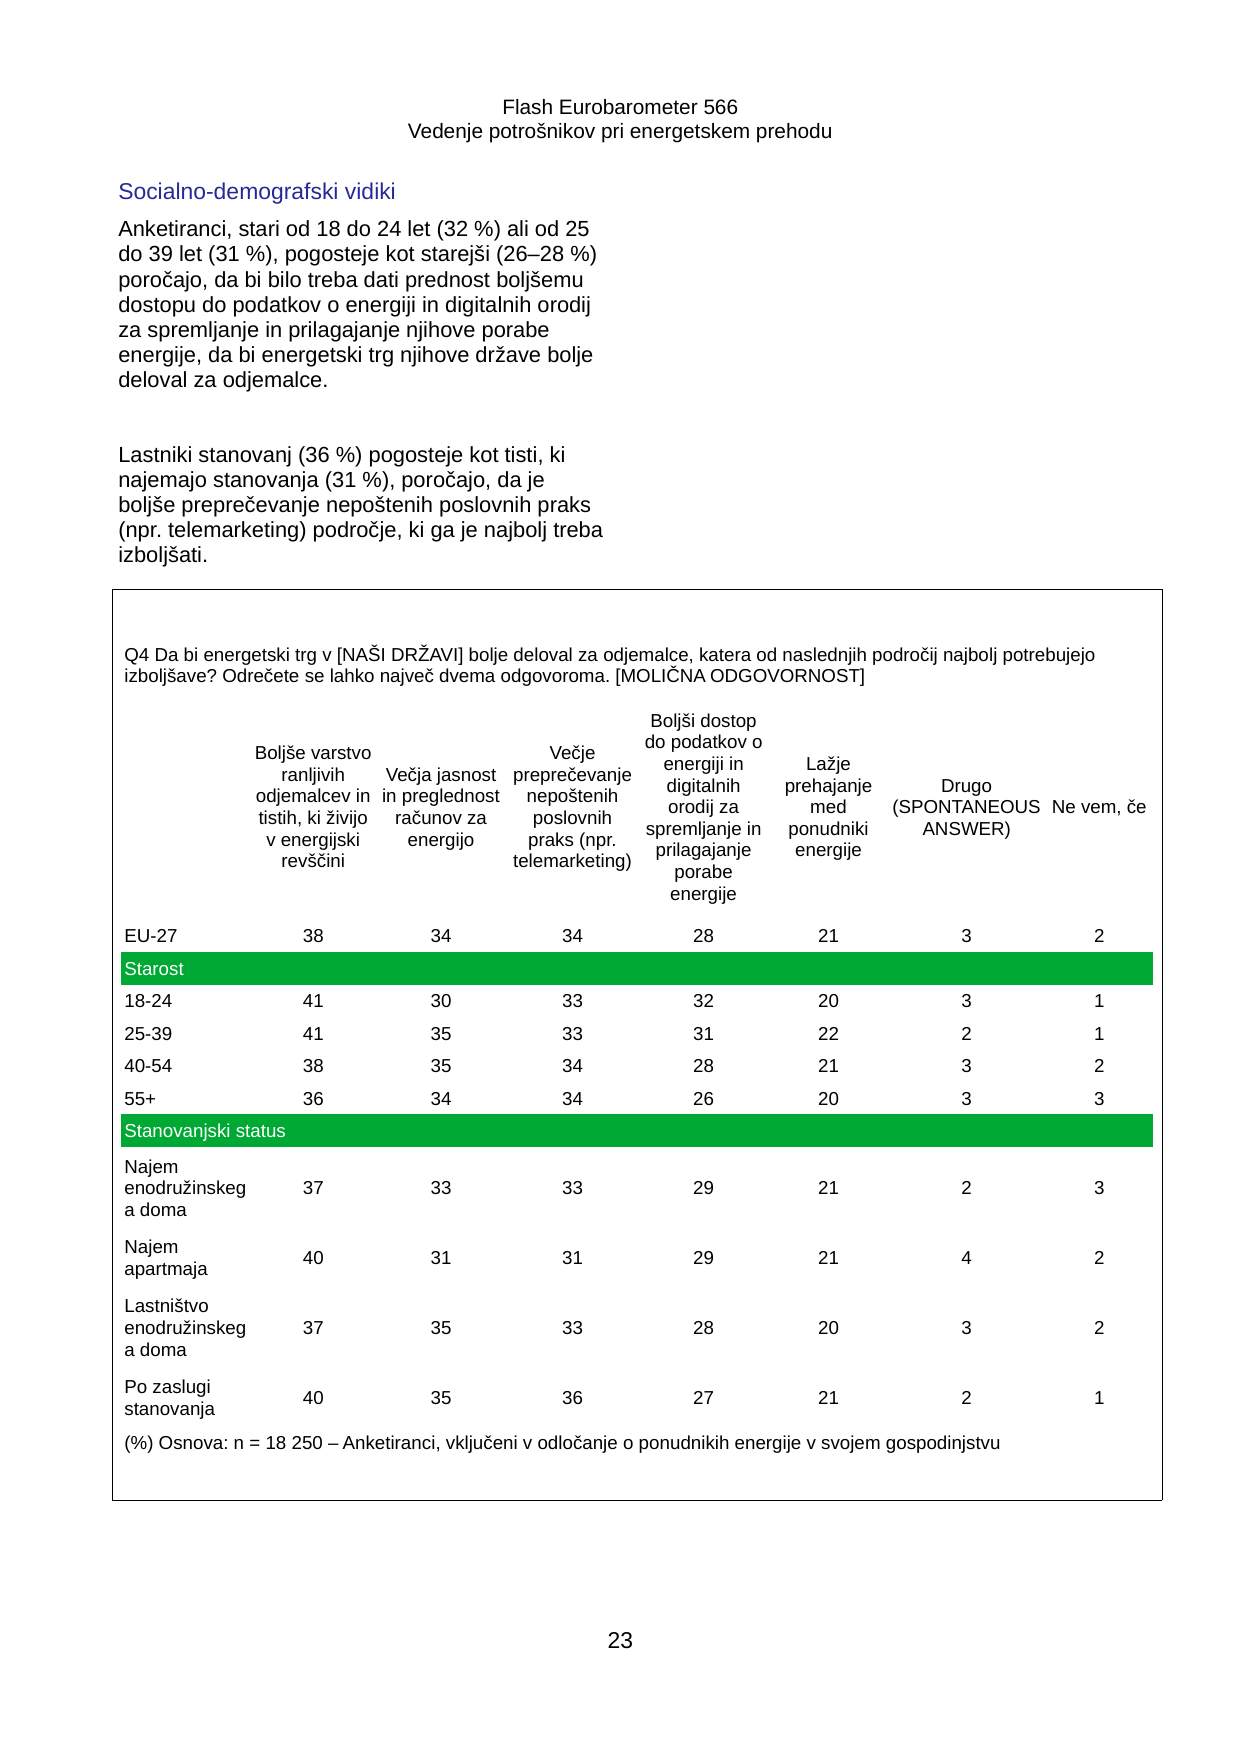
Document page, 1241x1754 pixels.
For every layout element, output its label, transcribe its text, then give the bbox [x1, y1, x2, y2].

table_cell 2 [1045, 1229, 1153, 1286]
table_cell 1 [1045, 985, 1153, 1017]
table_cell 33 [506, 1286, 638, 1369]
table_cell 29 [638, 1229, 768, 1286]
table_cell 29 [638, 1147, 768, 1229]
table_cell 20 [768, 985, 888, 1017]
table_cell [121, 694, 251, 920]
table_cell 3 [888, 1286, 1045, 1369]
table_cell 35 [375, 1369, 506, 1426]
table_cell Najem enodružinskega doma [121, 1147, 251, 1229]
table_cell 41 [251, 985, 375, 1017]
table_cell 3 [1045, 1147, 1153, 1229]
table_cell 1 [1045, 1017, 1153, 1049]
table_cell 33 [506, 1147, 638, 1229]
table_cell 1 [1045, 1369, 1153, 1426]
table_cell 2 [1045, 1050, 1153, 1082]
table_cell Po zaslugi stanovanja [121, 1369, 251, 1426]
table_cell Starost [121, 952, 1153, 985]
table_cell 20 [768, 1286, 888, 1369]
table_cell 20 [768, 1082, 888, 1114]
table_cell 55+ [121, 1082, 251, 1114]
table_cell 2 [1045, 920, 1153, 952]
table_cell 34 [506, 1050, 638, 1082]
table_cell Boljši dostop do podatkov o energiji in digitalnih orodij za spremljanje in prilagajanje porabe energije [638, 694, 768, 920]
table_cell 21 [768, 1229, 888, 1286]
table_cell 18-24 [121, 985, 251, 1017]
table_cell 3 [888, 1050, 1045, 1082]
table_cell 41 [251, 1017, 375, 1049]
table_cell Večje preprečevanje nepoštenih poslovnih praks (npr. telemarketing) [506, 694, 638, 920]
table_cell 34 [375, 1082, 506, 1114]
table_cell Boljše varstvo ranljivih odjemalcev in tistih, ki živijo v energijski revščini [251, 694, 375, 920]
table_cell 21 [768, 1369, 888, 1426]
table_cell 35 [375, 1286, 506, 1369]
table_cell 30 [375, 985, 506, 1017]
table_cell EU-27 [121, 920, 251, 952]
table_cell 3 [1045, 1082, 1153, 1114]
table_cell 21 [768, 1050, 888, 1082]
table_cell Večja jasnost in preglednost računov za energijo [375, 694, 506, 920]
table_cell 35 [375, 1050, 506, 1082]
table_cell 2 [888, 1147, 1045, 1229]
table_cell 26 [638, 1082, 768, 1114]
table_cell 28 [638, 1050, 768, 1082]
table_cell 38 [251, 920, 375, 952]
table_cell 31 [375, 1229, 506, 1286]
table_cell 36 [506, 1369, 638, 1426]
table_cell 33 [506, 1017, 638, 1049]
table_cell 40 [251, 1229, 375, 1286]
table_cell 21 [768, 1147, 888, 1229]
table_cell 27 [638, 1369, 768, 1426]
table_cell (%) Osnova: n = 18 250 – Anketiranci, vključeni v odločanje o ponudnikih energije v svojem gospodinjstvu [121, 1426, 1153, 1459]
table_cell 28 [638, 1286, 768, 1369]
table_cell 2 [888, 1369, 1045, 1426]
table_cell 32 [638, 985, 768, 1017]
table_cell 38 [251, 1050, 375, 1082]
table_header Q4 Da bi energetski trg v [NAŠI DRŽAVI] bolje deloval za odjemalce, katera od naslednjih področij najbolj potrebujejo izboljšave? Odrečete se lahko največ dvema odgovoroma. [MOLIČNA ODGOVORNOST] [121, 636, 1153, 694]
table_cell 34 [506, 920, 638, 952]
table_cell 37 [251, 1286, 375, 1369]
table_cell 40-54 [121, 1050, 251, 1082]
table_cell 22 [768, 1017, 888, 1049]
table_cell Drugo (SPONTANEOUS ANSWER) [888, 694, 1045, 920]
table_cell 21 [768, 920, 888, 952]
table_cell 33 [375, 1147, 506, 1229]
table_cell 31 [506, 1229, 638, 1286]
table_cell 3 [888, 1082, 1045, 1114]
table_cell 2 [1045, 1286, 1153, 1369]
table_cell 36 [251, 1082, 375, 1114]
table_cell 33 [506, 985, 638, 1017]
table_cell 2 [888, 1017, 1045, 1049]
table_cell 40 [251, 1369, 375, 1426]
table_cell 31 [638, 1017, 768, 1049]
table_cell 25-39 [121, 1017, 251, 1049]
table_cell 28 [638, 920, 768, 952]
text Lastniki stanovanj (36 %) pogosteje kot tisti, ki najemajo stanovanja (31 %), poročajo, da je boljše preprečevanje nepoštenih poslovnih praks (npr. telemarketing) področje, ki ga je najbolj treba izboljšati. [118, 441, 605, 567]
table_cell 34 [375, 920, 506, 952]
table_cell Najem apartmaja [121, 1229, 251, 1286]
table_cell Lažje prehajanje med ponudniki energije [768, 694, 888, 920]
table_cell 3 [888, 920, 1045, 952]
table_cell Stanovanjski status [121, 1114, 1153, 1147]
table_cell 35 [375, 1017, 506, 1049]
table_cell 4 [888, 1229, 1045, 1286]
text Socialno-demografski vidiki [118, 178, 605, 204]
table_cell Lastništvo enodružinskega doma [121, 1286, 251, 1369]
table_cell 37 [251, 1147, 375, 1229]
table_cell 34 [506, 1082, 638, 1114]
table_cell Ne vem, če [1045, 694, 1153, 920]
table_cell 3 [888, 985, 1045, 1017]
text Anketiranci, stari od 18 do 24 let (32 %) ali od 25 do 39 let (31 %), pogosteje kot starejši (26–28 %) poročajo, da bi bilo treba dati prednost boljšemu dostopu do podatkov o energiji in digitalnih orodij za spremljanje in prilagajanje njihove porabe energije, da bi energetski trg njihove države bolje deloval za odjemalce. [118, 216, 605, 392]
